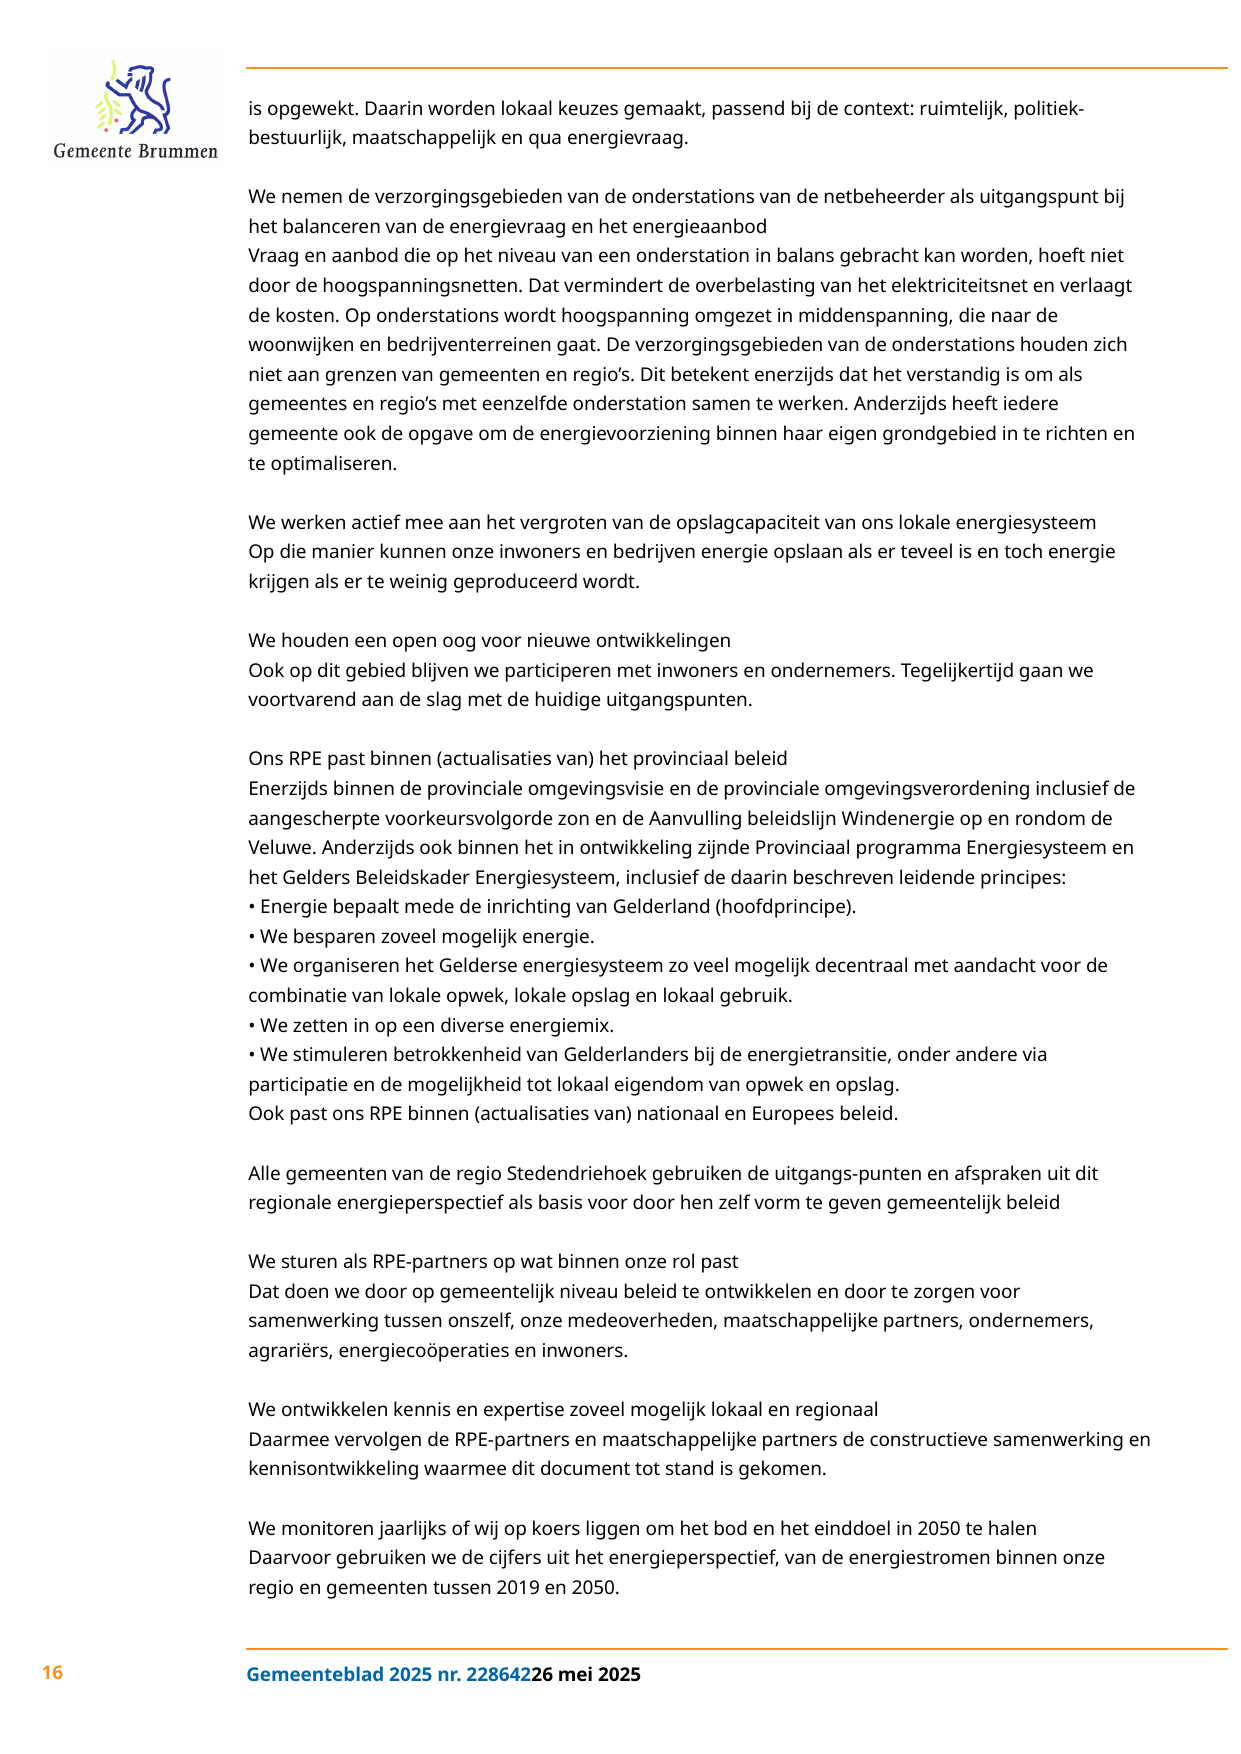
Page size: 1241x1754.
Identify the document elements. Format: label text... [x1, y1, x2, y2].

text • We organiseren het Gelderse energiesysteem zo veel mogelijk decentraal met aandacht voor de combinatie van lokale opwek, lokale opslag en lokaal gebruik. [248, 953, 1152, 1008]
text Dat doen we door op gemeentelijk niveau beleid te ontwikkelen en door te zorgen voor samenwerking tussen onszelf, onze medeoverheden, maatschappelijke partners, ondernemers, agrariërs, energiecoöperaties en inwoners. [248, 1278, 1152, 1363]
picture [41, 47, 231, 172]
text • We stimuleren betrokkenheid van Gelderlanders bij de energietransitie, onder andere via participatie en de mogelijkheid tot lokaal eigendom van opwek en opslag. [248, 1041, 1152, 1097]
text We nemen de verzorgingsgebieden van de onderstations van de netbeheerder als uitgangspunt bij het balanceren van de energievraag en het energieaanbod [248, 183, 1152, 239]
text We houden een open oog voor nieuwe ontwikkelingen [248, 627, 1152, 653]
text We ontwikkelen kennis en expertise zoveel mogelijk lokaal en regionaal [248, 1396, 1152, 1422]
text We monitoren jaarlijks of wij op koers liggen om het bod en het einddoel in 2050 te halen [248, 1515, 1152, 1541]
text Op die manier kunnen onze inwoners en bedrijven energie opslaan als er teveel is en toch energie krijgen als er te weinig geproduceerd wordt. [248, 538, 1152, 594]
text • We besparen zoveel mogelijk energie. [248, 923, 1152, 949]
text Ons RPE past binnen (actualisaties van) het provinciaal beleid [248, 746, 1152, 771]
text We sturen als RPE-partners op wat binnen onze rol past [248, 1248, 1152, 1274]
text Enerzijds binnen de provinciale omgevingsvisie en de provinciale omgevingsverordening inclusief de aangescherpte voorkeursvolgorde zon en de Aanvulling beleidslijn Windenergie op en rondom de Veluwe. Anderzijds ook binnen het in ontwikkeling zijnde Provinciaal programma Energiesysteem en het Gelders Beleidskader Energiesysteem, inclusief de daarin beschreven leidende principes: [248, 775, 1152, 890]
text • We zetten in op een diverse energiemix. [248, 1012, 1152, 1038]
text Vraag en aanbod die op het niveau van een onderstation in balans gebracht kan worden, hoeft niet door de hoogspanningsnetten. Dat vermindert de overbelasting van het elektriciteitsnet en verlaagt de kosten. Op onderstations wordt hoogspanning omgezet in middenspanning, die naar de woonwijken en bedrijventerreinen gaat. De verzorgingsgebieden van de onderstations houden zich niet aan grenzen van gemeenten en regio’s. Dit betekent enerzijds dat het verstandig is om als gemeentes en regio’s met eenzelfde onderstation samen te werken. Anderzijds heeft iedere gemeente ook de opgave om de energievoorziening binnen haar eigen grondgebied in te richten en te optimaliseren. [248, 243, 1152, 476]
text Daarmee vervolgen de RPE-partners en maatschappelijke partners de constructieve samenwerking en kennisontwikkeling waarmee dit document tot stand is gekomen. [248, 1426, 1152, 1481]
text • Energie bepaalt mede de inrichting van Gelderland (hoofdprincipe). [248, 893, 1152, 919]
text Alle gemeenten van de regio Stedendriehoek gebruiken de uitgangs-punten en afspraken uit dit regionale energieperspectief als basis voor door hen zelf vorm te geven gemeentelijk beleid [248, 1160, 1152, 1215]
text Ook past ons RPE binnen (actualisaties van) nationaal en Europees beleid. [248, 1101, 1152, 1126]
text Daarvoor gebruiken we de cijfers uit het energieperspectief, van de energiestromen binnen onze regio en gemeenten tussen 2019 en 2050. [248, 1544, 1152, 1600]
text We werken actief mee aan het vergroten van de opslagcapaciteit van ons lokale energiesysteem [248, 509, 1152, 535]
text Ook op dit gebied blijven we participeren met inwoners en ondernemers. Tegelijkertijd gaan we voortvarend aan de slag met de huidige uitgangspunten. [248, 657, 1152, 712]
text is opgewekt. Daarin worden lokaal keuzes gemaakt, passend bij de context: ruimtelijk, politiek-bestuurlijk, maatschappelijk en qua energievraag. [248, 95, 1152, 150]
